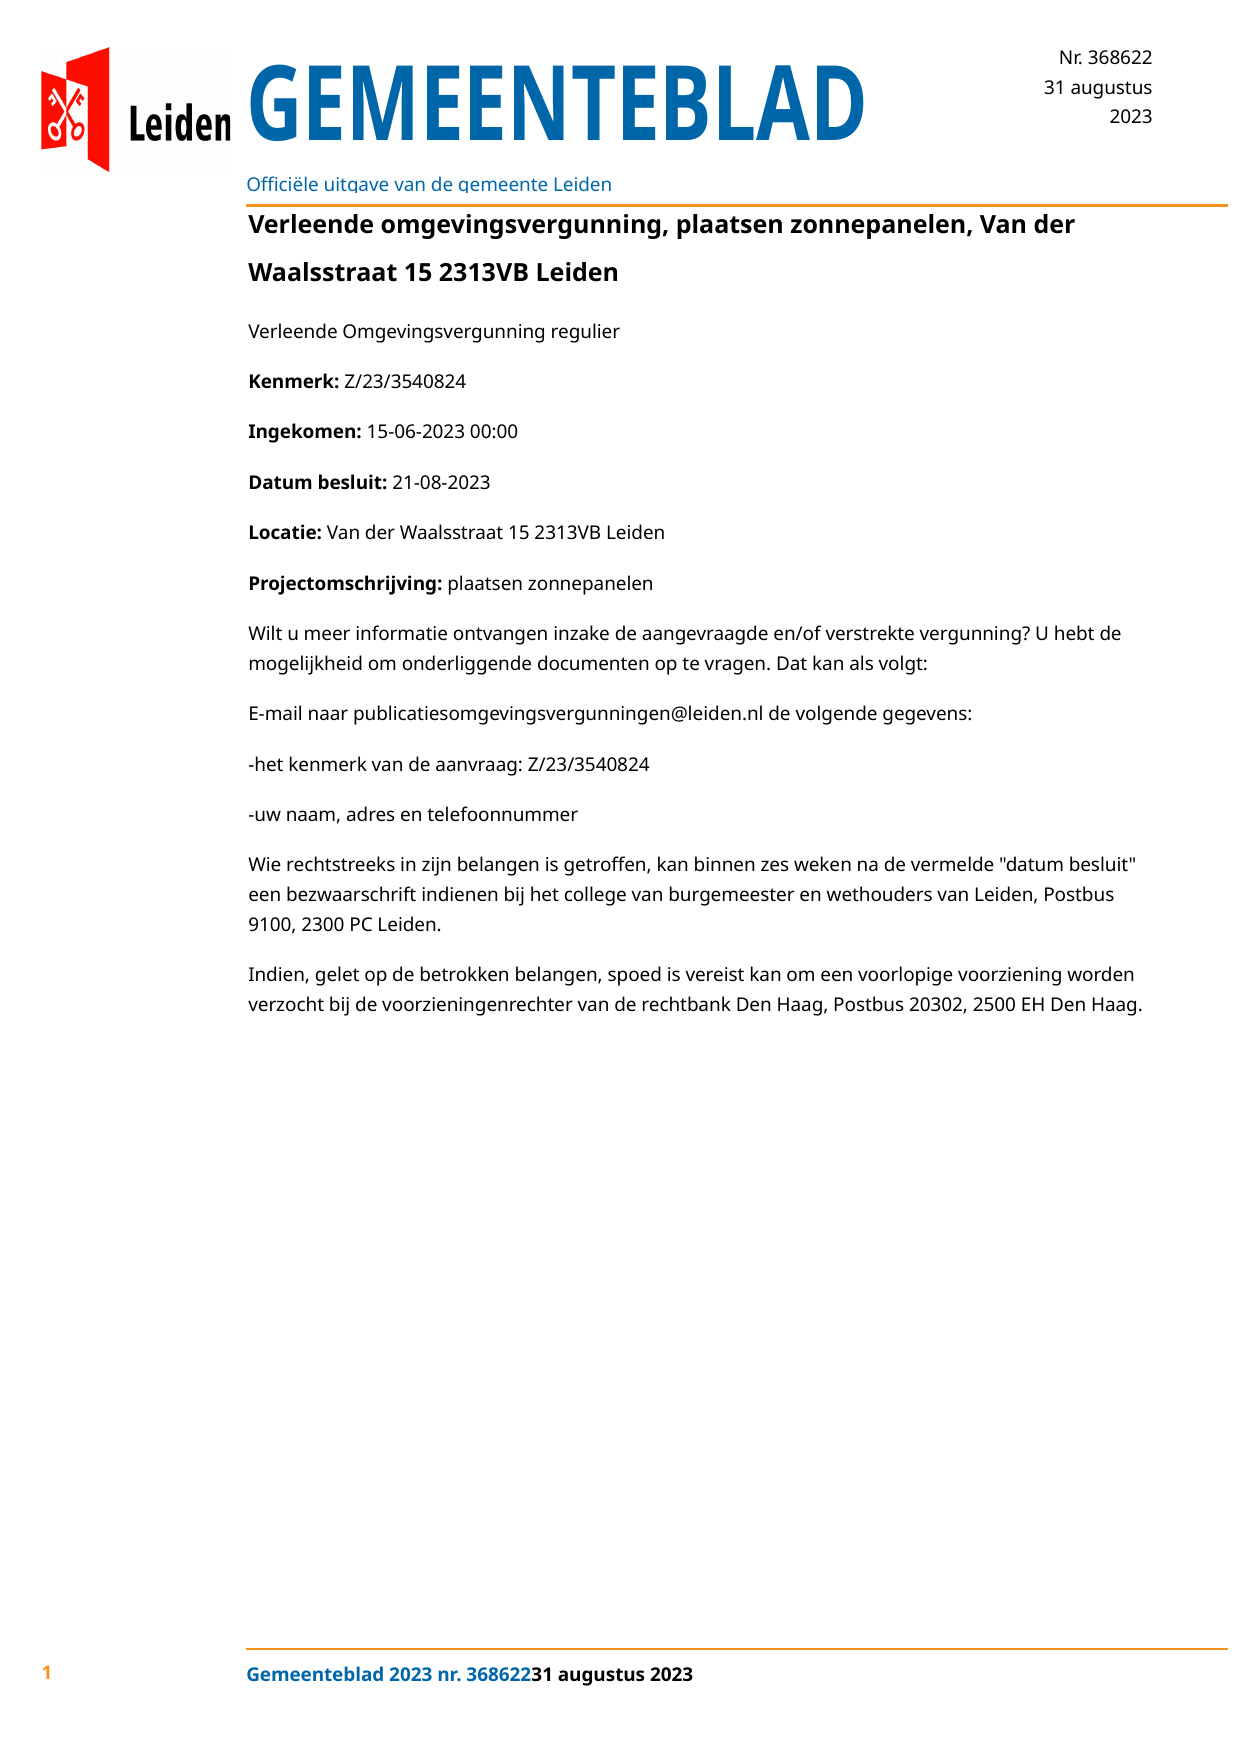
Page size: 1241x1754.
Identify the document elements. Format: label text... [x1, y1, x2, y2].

text Wilt u meer informatie ontvangen inzake de aangevraagde en/of verstrekte vergunning? U hebt de mogelijkheid om onderliggende documenten op te vragen. Dat kan als volgt: [248, 620, 1152, 676]
text Datum besluit: 21-08-2023 [248, 469, 1152, 495]
text Kenmerk: Z/23/3540824 [248, 368, 1152, 394]
text Wie rechtstreeks in zijn belangen is getroffen, kan binnen zes weken na de vermelde "datum besluit" een bezwaarschrift indienen bij het college van burgemeester en wethouders van Leiden, Postbus 9100, 2300 PC Leiden. [248, 852, 1152, 937]
text -het kenmerk van de aanvraag: Z/23/3540824 [248, 751, 1152, 777]
text Ingekomen: 15-06-2023 00:00 [248, 419, 1152, 444]
text Indien, gelet op de betrokken belangen, spoed is vereist kan om een voorlopige voorziening worden verzocht bij de voorzieningenrechter van de rechtbank Den Haag, Postbus 20302, 2500 EH Den Haag. [248, 961, 1152, 1017]
text -uw naam, adres en telefoonnummer [248, 801, 1152, 827]
text Verleende omgevingsvergunning, plaatsen zonnepanelen, Van der Waalsstraat 15 2313VB Leiden [248, 207, 1152, 288]
text Projectomschrijving: plaatsen zonnepanelen [248, 570, 1152, 596]
text Locatie: Van der Waalsstraat 15 2313VB Leiden [248, 519, 1152, 545]
text E-mail naar publicatiesomgevingsvergunningen@leiden.nl de volgende gegevens: [248, 700, 1152, 726]
text Verleende Omgevingsvergunning regulier [248, 318, 1152, 344]
picture [41, 47, 231, 172]
